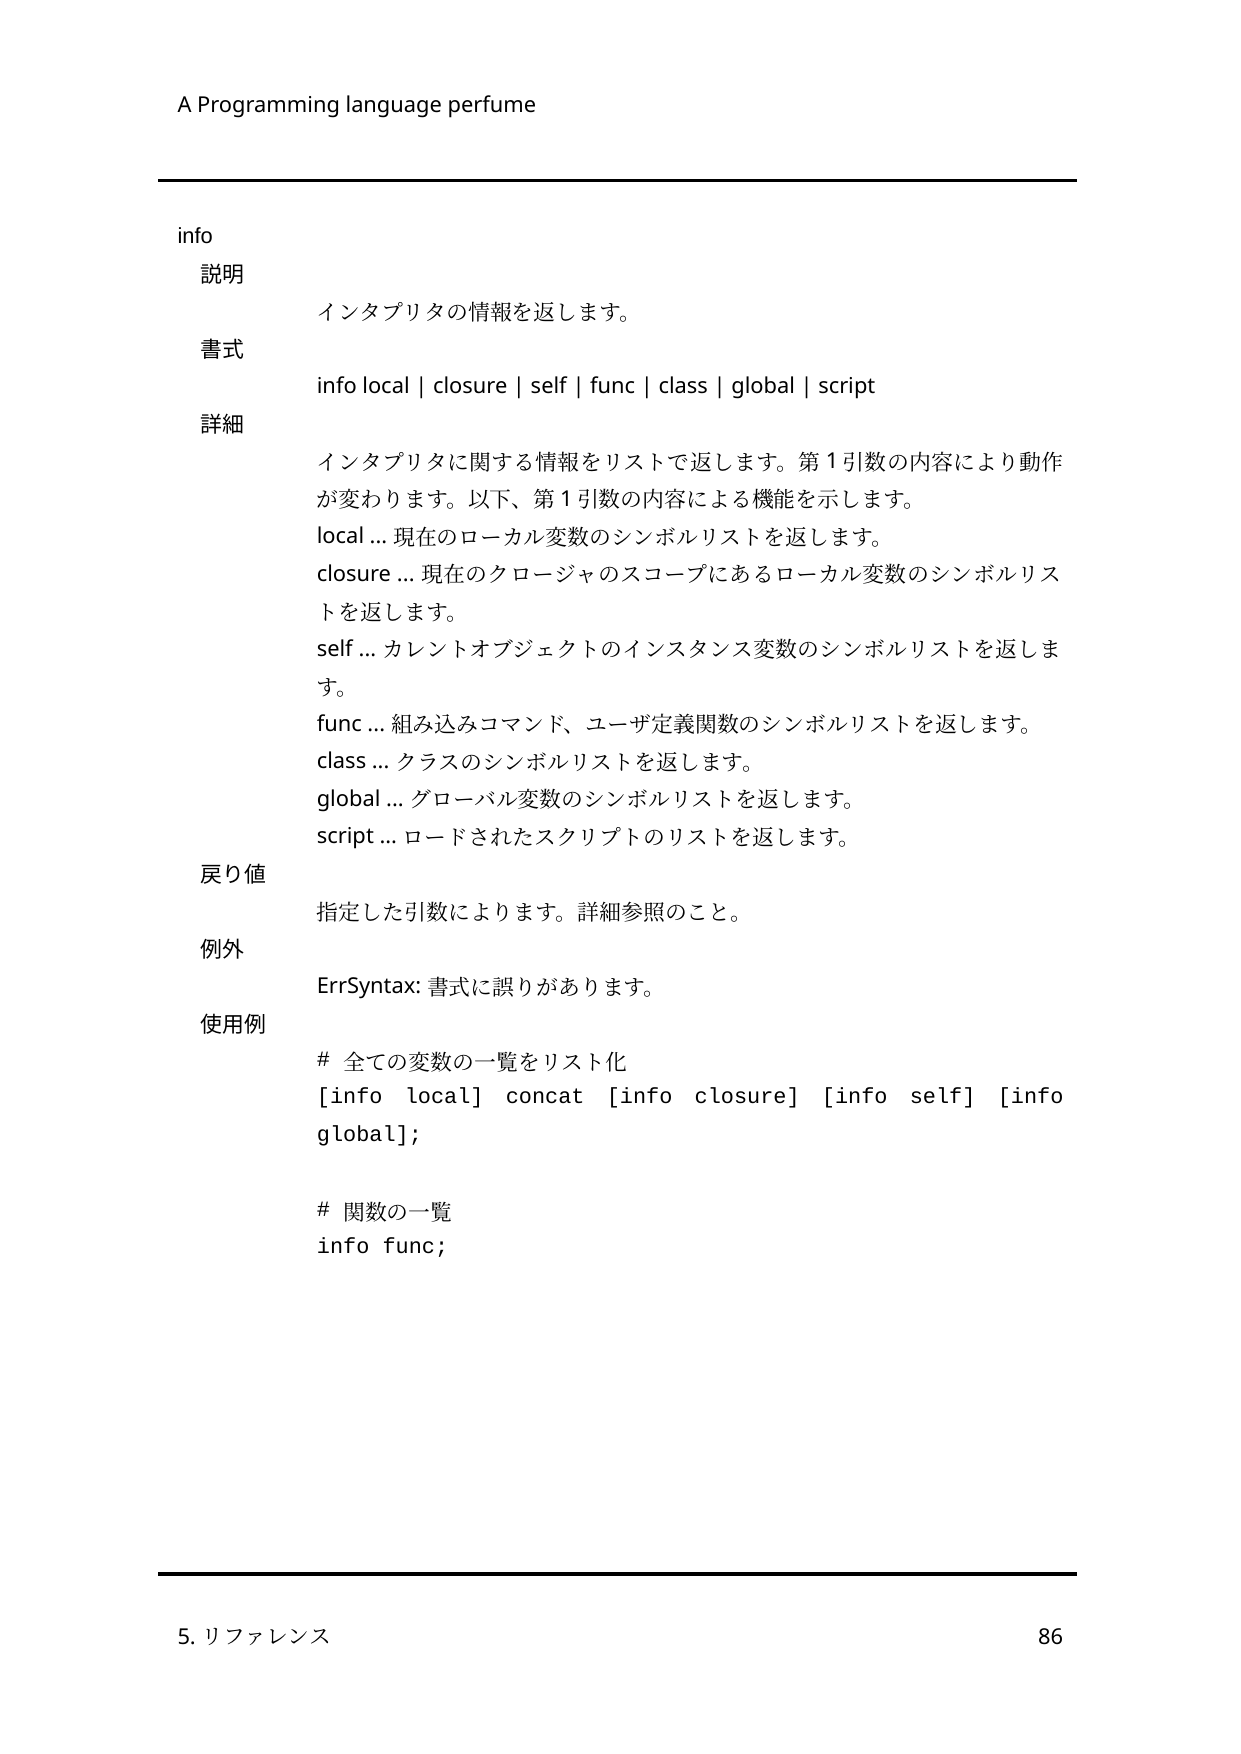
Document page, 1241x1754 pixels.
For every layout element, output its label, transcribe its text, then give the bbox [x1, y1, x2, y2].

table_cell info local | closure | self | func | class | global | script [317, 329, 1063, 404]
table_header 説明 [200, 254, 317, 329]
table_header インタプリタの情報を返します。 [317, 254, 1063, 329]
table_cell 書式 [200, 329, 317, 404]
table_cell 使用例 [200, 1004, 317, 1267]
subtitle info [177, 217, 1063, 254]
table_cell 例外 [200, 929, 317, 1004]
table_cell 指定した引数によります。詳細参照のこと。 [317, 854, 1063, 929]
table_cell # 全ての変数の一覧をリスト化 [info local] concat [info closure] [info self] [info global]; # 関数の一覧 info func; [317, 1004, 1063, 1267]
table_cell 戻り値 [200, 854, 317, 929]
table_cell 詳細 [200, 404, 317, 854]
table_cell ErrSyntax: 書式に誤りがあります。 [317, 929, 1063, 1004]
table_cell インタプリタに関する情報をリストで返します。第1引数の内容により動作が変わります。以下、第1引数の内容による機能を示します。 local ... 現在のローカル変数のシンボルリストを返します。 closure ... 現在のクロージャのスコープにあるローカル変数のシンボルリストを返します。 self ... カレントオブジェクトのインスタンス変数のシンボルリストを返します。 func ... 組み込みコマンド、ユーザ定義関数のシンボルリストを返します。 class ... クラスのシンボルリストを返します。 global ... グローバル変数のシンボルリストを返します。 script ... ロードされたスクリプトのリストを返します。 [317, 404, 1063, 854]
